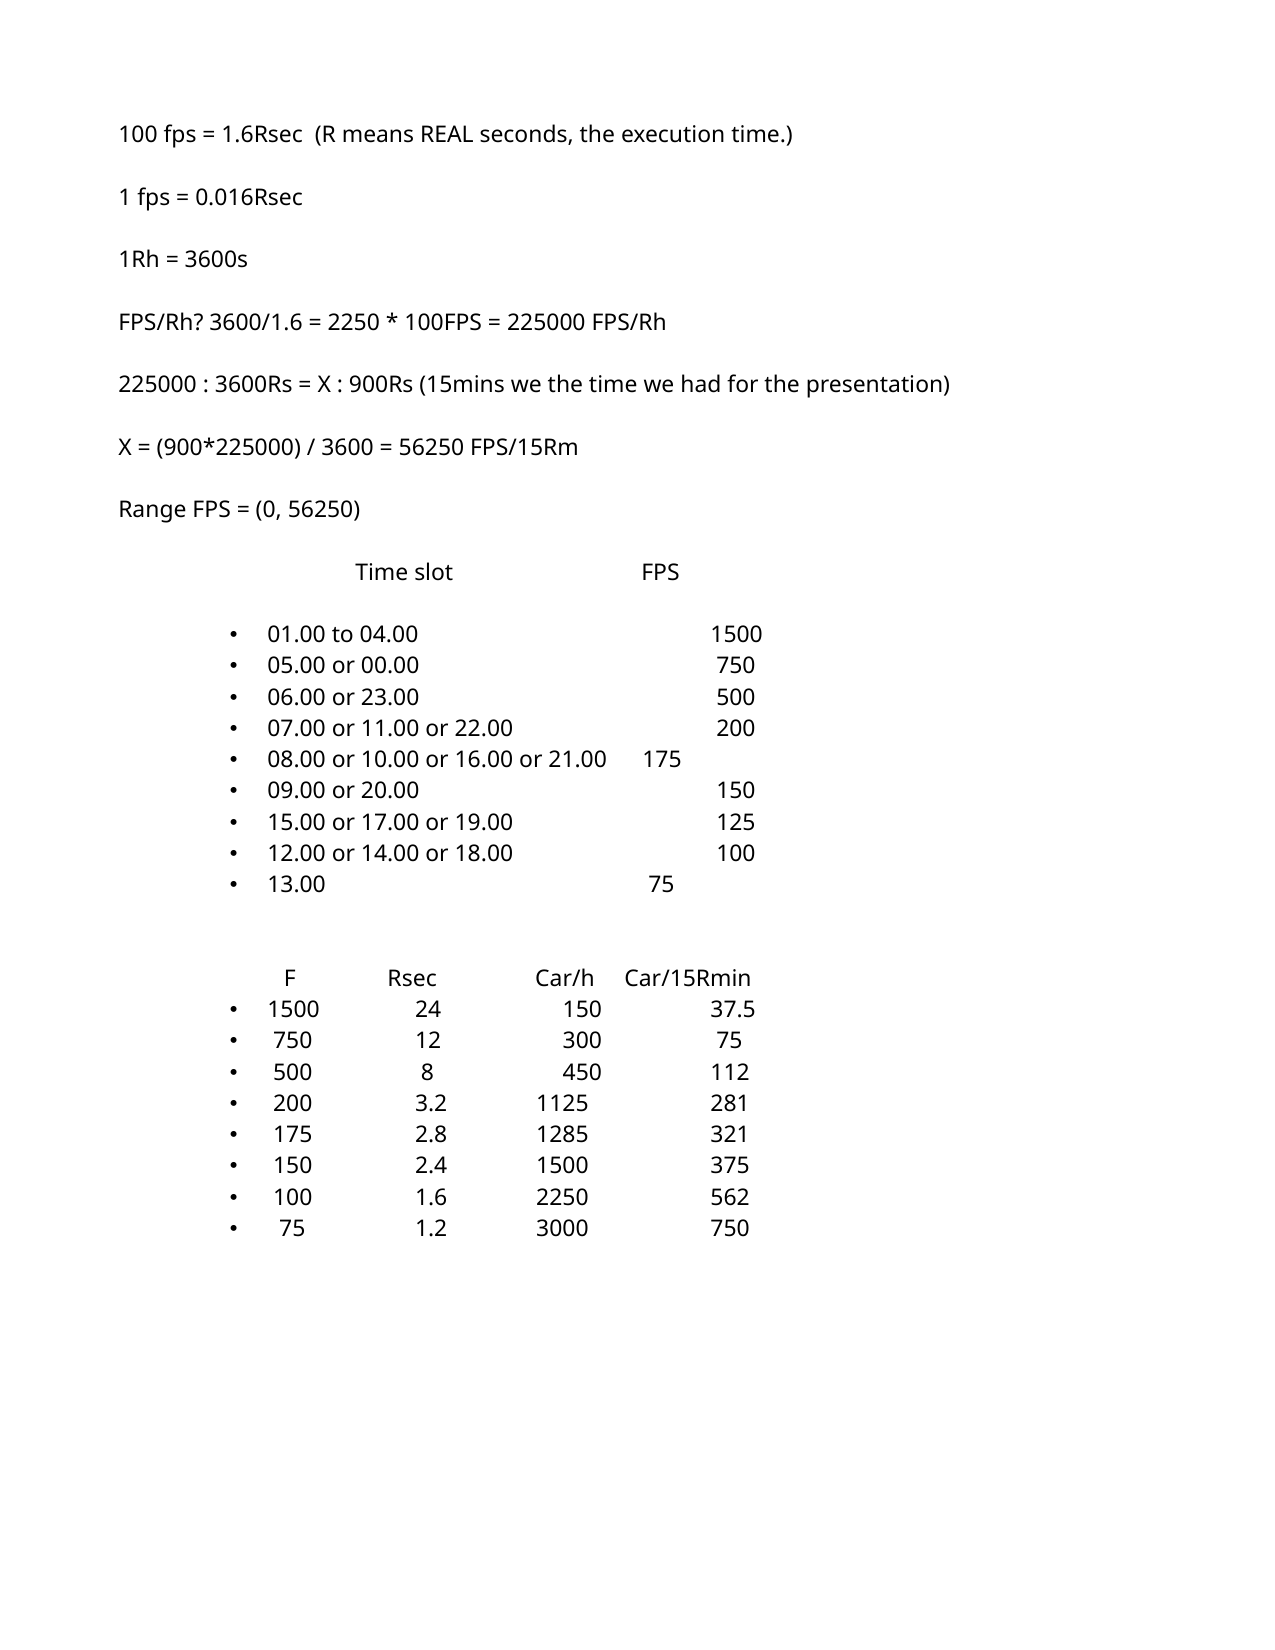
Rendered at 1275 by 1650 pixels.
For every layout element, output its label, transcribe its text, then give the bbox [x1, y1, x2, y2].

text X = (900*225000) / 3600 = 56250 FPS/15Rm [118, 431, 1157, 462]
list 15.00 or 17.00 or 19.00 125 [229, 806, 1157, 837]
list 07.00 or 11.00 or 22.00 200 [229, 712, 1157, 743]
text Time slot FPS [118, 556, 1157, 587]
text Range FPS = (0, 56250) [118, 493, 1157, 524]
list 100 1.6 2250 562 [229, 1181, 1157, 1212]
list 05.00 or 00.00 750 [229, 649, 1157, 681]
list 500 8 450 112 [229, 1056, 1157, 1087]
text 225000 : 3600Rs = X : 900Rs (15mins we the time we had for the presentation) [118, 368, 1157, 399]
list 06.00 or 23.00 500 [229, 681, 1157, 712]
text FPS/Rh? 3600/1.6 = 2250 * 100FPS = 225000 FPS/Rh [118, 306, 1157, 337]
text 1Rh = 3600s [118, 243, 1157, 274]
list 08.00 or 10.00 or 16.00 or 21.00 175 [229, 743, 1157, 774]
list 750 12 300 75 [229, 1024, 1157, 1056]
list 1500 24 150 37.5 [229, 993, 1157, 1024]
list 09.00 or 20.00 150 [229, 774, 1157, 806]
text F Rsec Car/h Car/15Rmin [118, 962, 1157, 993]
list 150 2.4 1500 375 [229, 1149, 1157, 1181]
list 12.00 or 14.00 or 18.00 100 [229, 837, 1157, 868]
list 75 1.2 3000 750 [229, 1212, 1157, 1243]
list 175 2.8 1285 321 [229, 1118, 1157, 1149]
text 100 fps = 1.6Rsec (R means REAL seconds, the execution time.) [118, 118, 1157, 149]
text 1 fps = 0.016Rsec [118, 181, 1157, 212]
list 13.00 75 [229, 868, 1157, 899]
list 200 3.2 1125 281 [229, 1087, 1157, 1118]
list 01.00 to 04.00 1500 [229, 618, 1157, 649]
